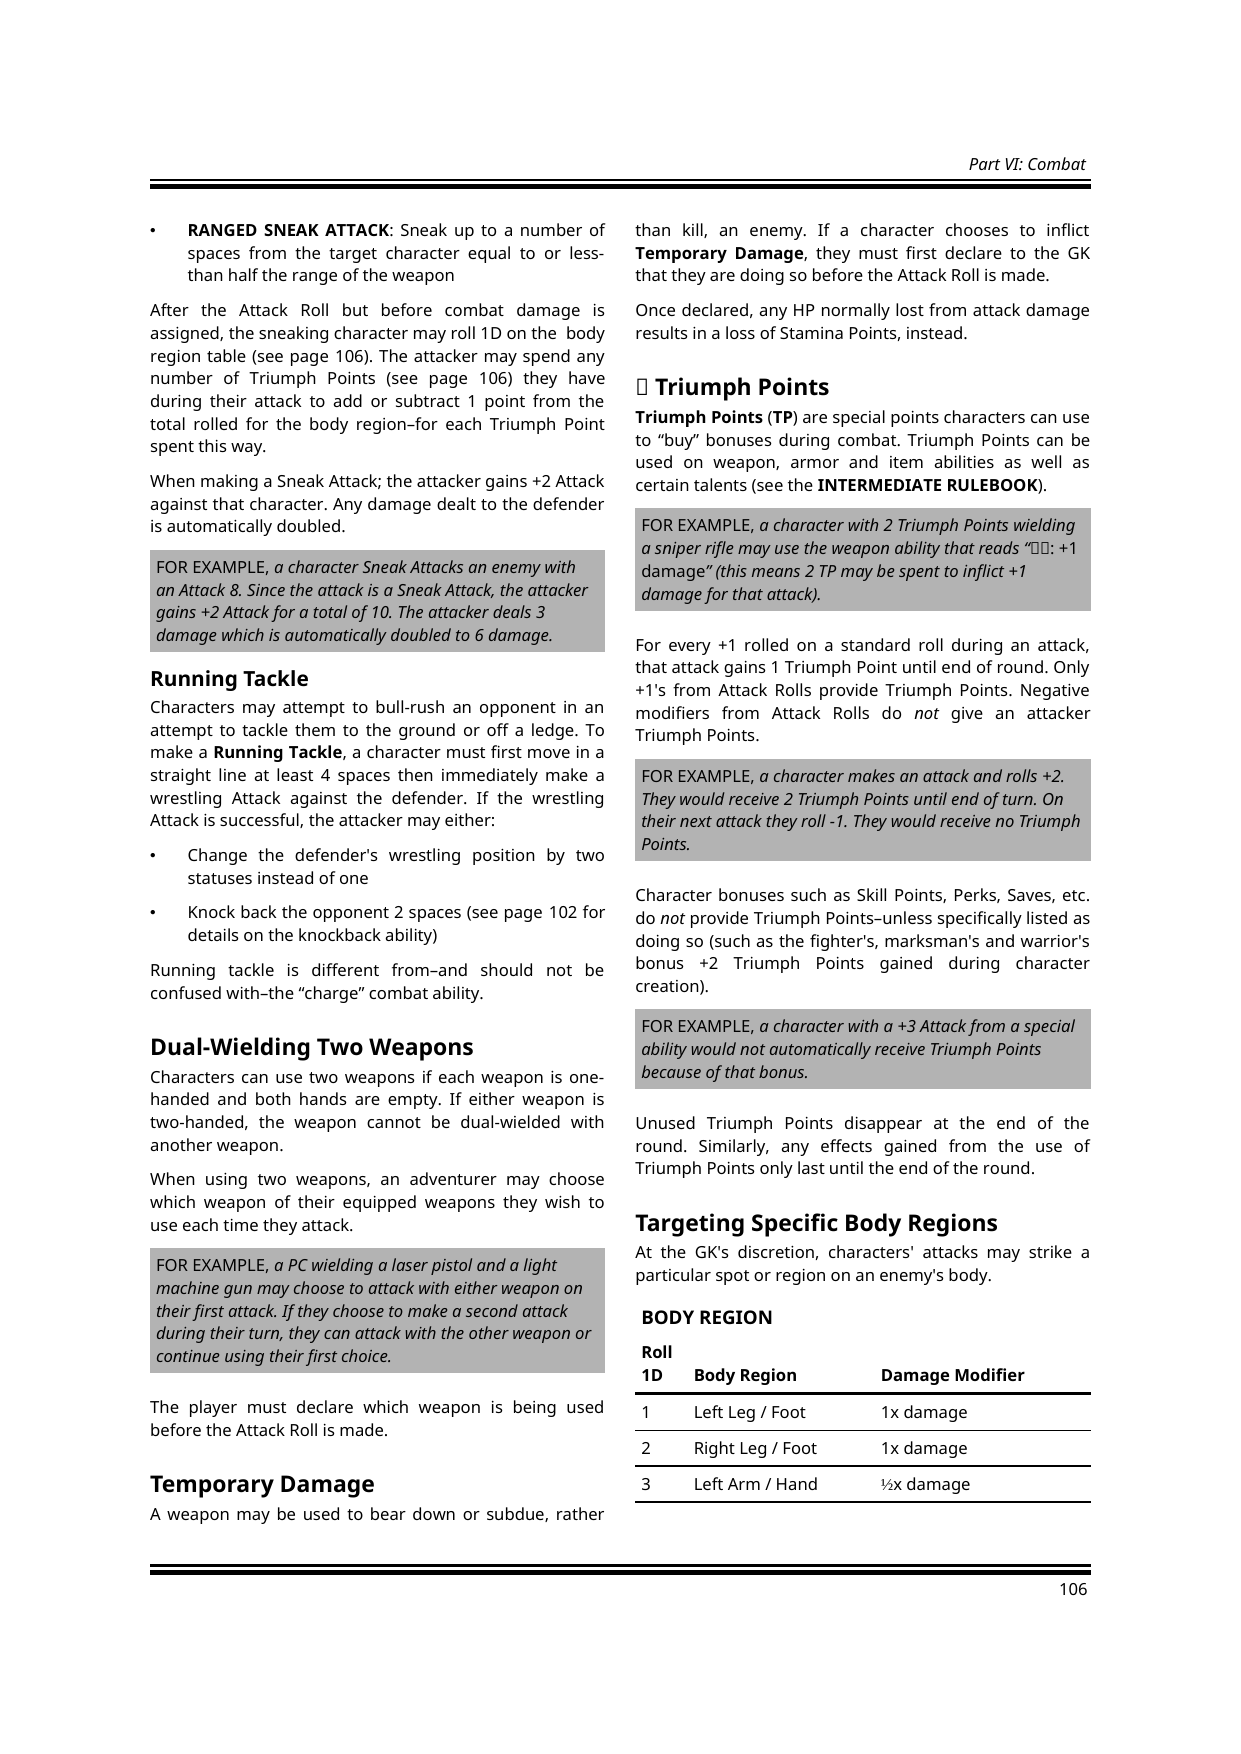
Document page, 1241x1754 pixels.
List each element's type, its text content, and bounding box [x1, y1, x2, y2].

table_cell Roll 1D [635, 1335, 688, 1392]
text After the Attack Roll but before combat damage is assigned, the sneaking character may roll 1D on the body region table (see page 79). The attacker may spend any number of Triumph Points (see page 79) they have during their attack to add or subtract 1 point from the total rolled for the body region–for each Triumph Point spent this way. [150, 299, 605, 458]
text At the GK's discretion, characters' attacks may strike a particular spot or region on an enemy's body. [635, 1241, 1091, 1286]
table_cell Left Leg / Foot [688, 1395, 875, 1429]
table_cell Left Arm / Hand [688, 1467, 875, 1501]
text Characters may attempt to bull-rush an opponent in an attempt to tackle them to the ground or off a ledge. To make a Running Tackle, a character must first move in a straight line at least 4 spaces then immediately make a wrestling Attack against the defender. If the wrestling Attack is successful, the attacker may either: [150, 696, 605, 832]
table_header FOR EXAMPLE, a character Sneak Attacks an enemy with an Attack 8. Since the attack is a Sneak Attack, the attacker gains +2 Attack for a total of 10. The attacker deals 3 damage which is automatically doubled to 6 damage. [150, 550, 605, 652]
subtitle Targeting Specific Body Regions [635, 1207, 1091, 1238]
text Triumph Points (TP) are special points characters can use to “buy” bonuses during combat. Triumph Points can be used on weapon, armor and item abilities as well as certain talents (see the INTERMEDIATE RULEBOOK). [635, 405, 1091, 496]
text than kill, an enemy. If a character chooses to inflict Temporary Damage, they must first declare to the GK that they are doing so before the Attack Roll is made. [635, 219, 1091, 287]
subtitle Temporary Damage [150, 1468, 605, 1499]
text Once declared, any HP normally lost from attack damage results in a loss of Stamina Points, instead. [635, 299, 1091, 344]
text Unused Triumph Points disappear at the end of the round. Similarly, any effects gained from the use of Triumph Points only last until the end of the round. [635, 1089, 1091, 1180]
table_cell 2 [635, 1431, 688, 1465]
table_cell 3 [635, 1467, 688, 1501]
text Character bonuses such as Skill Points, Perks, Saves, etc. do not provide Triumph Points–unless specifically listed as doing so (such as the fighter's, marksman's and warrior's bonus +2 Triumph Points gained during character creation). [635, 861, 1091, 997]
text For every +1 rolled on a standard roll during an attack, that attack gains 1 Triumph Point until end of round. Only +1's from Attack Rolls provide Triumph Points. Negative modifiers from Attack Rolls do not give an attacker Triumph Points. [635, 611, 1091, 747]
table_cell Body Region [688, 1335, 875, 1392]
table_header FOR EXAMPLE, a character with a +3 Attack from a special ability would not automatically receive Triumph Points because of that bonus. [635, 1009, 1091, 1089]
table_cell Right Leg / Foot [688, 1431, 875, 1465]
text A weapon may be used to bear down or subdue, rather [150, 1502, 605, 1525]
subtitle Running Tackle [150, 664, 605, 692]
list Knock back the opponent 2 spaces (see page 75 for details on the knockback ability) [150, 901, 605, 947]
subtitle  Triumph Points [635, 371, 1091, 402]
text Running tackle is different from–and should not be confused with–the “charge” combat ability. [150, 958, 605, 1004]
text When making a Sneak Attack; the attacker gains +2 Attack against that character. Any damage dealt to the defender is automatically doubled. [150, 470, 605, 538]
table_cell 1x damage [875, 1395, 1091, 1429]
subtitle Dual-Wielding Two Weapons [150, 1031, 605, 1062]
table_header Body Region [635, 1298, 1091, 1335]
list RANGED SNEAK ATTACK: Sneak up to a number of spaces from the target character equal to or less-than half the range of the weapon [150, 219, 605, 287]
list Change the defender's wrestling position by two statuses instead of one [150, 844, 605, 889]
text Characters can use two weapons if each weapon is one-handed and both hands are empty. If either weapon is two-handed, the weapon cannot be dual-wielded with another weapon. [150, 1065, 605, 1156]
table_cell ½x damage [875, 1467, 1091, 1501]
table_header FOR EXAMPLE, a PC wielding a laser pistol and a light machine gun may choose to attack with either weapon on their first attack. If they choose to make a second attack during their turn, they can attack with the other weapon or continue using their first choice. [150, 1248, 605, 1373]
table_header FOR EXAMPLE, a character makes an attack and rolls +2. They would receive 2 Triumph Points until end of turn. On their next attack they roll -1. They would receive no Triumph Points. [635, 759, 1091, 861]
table_cell 1x damage [875, 1431, 1091, 1465]
text When using two weapons, an adventurer may choose which weapon of their equipped weapons they wish to use each time they attack. [150, 1168, 605, 1236]
text The player must declare which weapon is being used before the Attack Roll is made. [150, 1373, 605, 1441]
table_cell 1 [635, 1395, 688, 1429]
table_header FOR EXAMPLE, a character with 2 Triumph Points wielding a sniper rifle may use the weapon ability that reads “: +1 damage” (this means 2 TP may be spent to inflict +1 damage for that attack). [635, 508, 1091, 611]
table_cell Damage Modifier [875, 1335, 1091, 1392]
